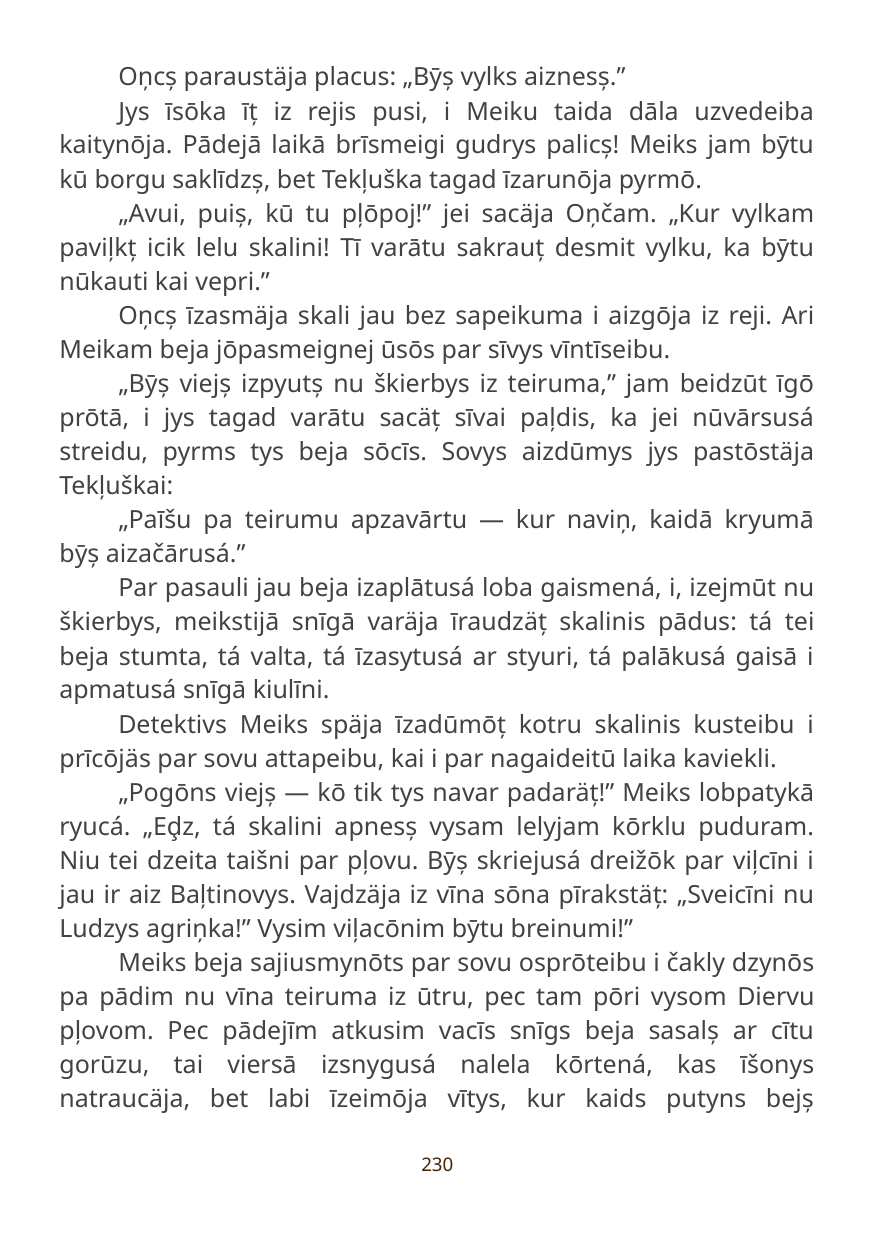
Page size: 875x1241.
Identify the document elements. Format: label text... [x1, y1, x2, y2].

text „Pogōns viejș — kō tik tys navar padaräț!” Meiks lobpatykā ryucá. „Eḑz, tá skalini apnesș vysam lelyjam kōrklu puduram. Niu tei dzeita taišni par pļovu. Bȳș skriejusá dreižōk par viļcīni i jau ir aiz Baļtinovys. Vajdzäja iz vīna sōna pīrakstäț: „Sveicīni nu Ludzys agriņka!” Vysim viļacōnim bȳtu breinumi!” [59, 774, 815, 945]
text „Avui, puiș, kū tu pļōpoj!” jei sacäja Oņčam. „Kur vylkam paviļkț icik lelu skalini! Tī varātu sakrauț desmit vylku, ka bȳtu nūkauti kai vepri.” [59, 195, 815, 297]
text Detektivs Meiks späja īzadūmōț kotru skalinis kusteibu i prīcōjäs par sovu attapeibu, kai i par nagaideitū laika kaviekli. [59, 706, 815, 774]
text Meiks beja sajiusmynōts par sovu osprōteibu i čakly dzynōs pa pādim nu vīna teiruma iz ūtru, pec tam pōri vysom Diervu pļovom. Pec pādejīm atkusim vacīs snīgs beja sasalș ar cītu gorūzu, tai viersā izsnygusá nalela kōrtená, kas īšonys natraucäja, bet labi īzeimōja vītys, kur kaids putyns bejș [59, 945, 815, 1115]
text Jys īsōka īț iz rejis pusi, i Meiku taida dāla uzvedeiba kaitynōja. Pādejā laikā brīsmeigi gudrys palicș! Meiks jam bȳtu kū borgu saklīdzș, bet Tekļuška tagad īzarunōja pyrmō. [59, 93, 815, 195]
text „Bȳș viejș izpyutș nu škierbys iz teiruma,” jam beidzūt īgō prōtā, i jys tagad varātu sacäț sīvai paļdis, ka jei nūvārsusá streidu, pyrms tys beja sōcīs. Sovys aizdūmys jys pastōstäja Tekļuškai: [59, 366, 815, 502]
text „Paīšu pa teirumu apzavārtu — kur naviņ, kaidā kryumā bȳș aizačārusá.” [59, 502, 815, 570]
text Oņcș paraustäja placus: „Bȳș vylks aiznesș.” [59, 59, 815, 93]
text Oņcș īzasmäja skali jau bez sapeikuma i aizgōja iz reji. Ari Meikam beja jōpasmeignej ūsōs par sīvys vīntīseibu. [59, 297, 815, 366]
text Par pasauli jau beja izaplātusá loba gaismená, i, izejmūt nu škierbys, meikstijā snīgā varäja īraudzäț skalinis pādus: tá tei beja stumta, tá valta, tá īzasytusá ar styuri, tá palākusá gaisā i apmatusá snīgā kiulīni. [59, 570, 815, 706]
